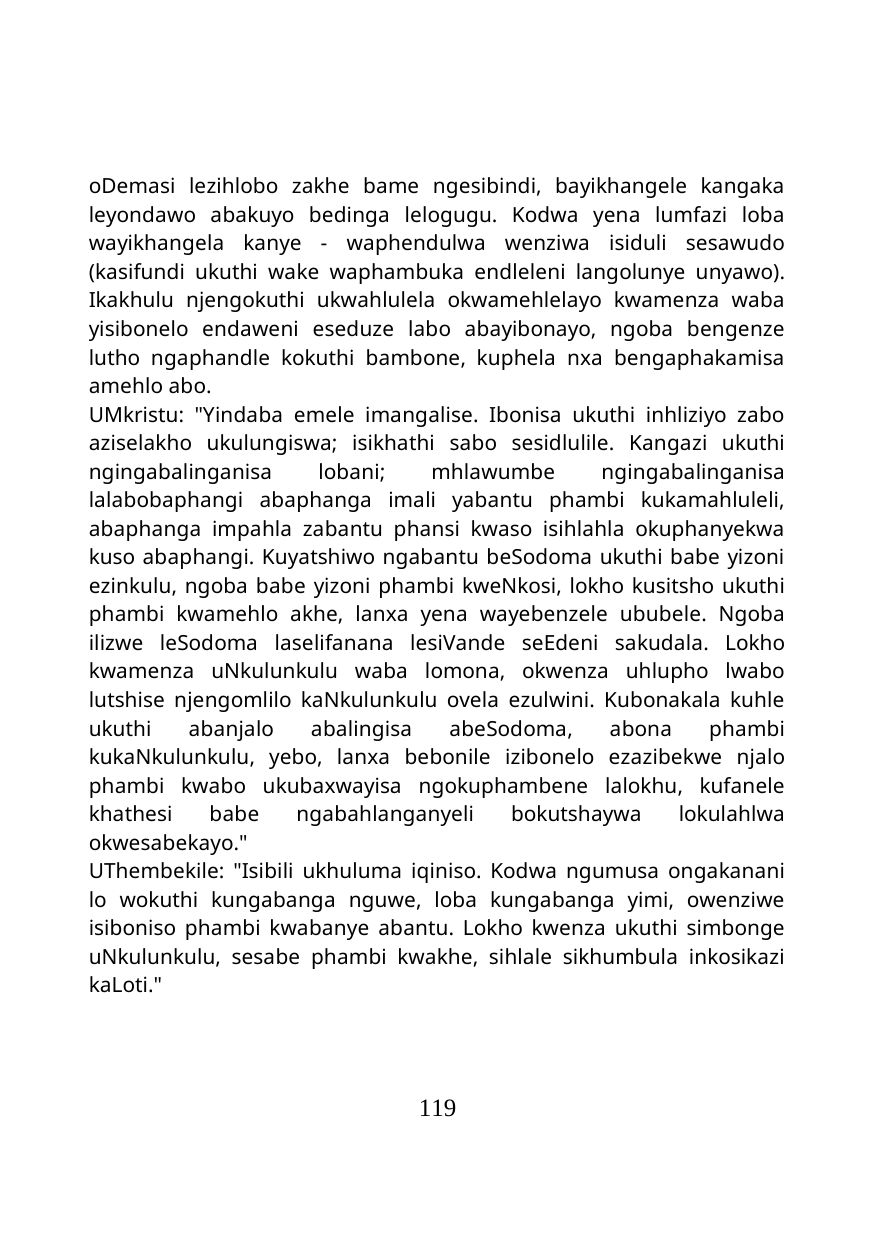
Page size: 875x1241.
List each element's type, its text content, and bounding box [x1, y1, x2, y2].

text oDemasi lezihlobo zakhe bame ngesibindi, bayikhangele kangaka leyondawo abakuyo bedinga lelogugu. Kodwa yena lumfazi loba wayikhangela kanye - waphendulwa wenziwa isiduli sesawudo (kasifundi ukuthi wake waphambuka endleleni langolunye unyawo). Ikakhulu njengokuthi ukwahlulela okwamehlelayo kwamenza waba yisibonelo endaweni eseduze labo abayibonayo, ngoba bengenze lutho ngaphandle kokuthi bambone, kuphela nxa bengaphakamisa amehlo abo. [88, 171, 786, 399]
text UMkristu: "Yindaba emele imangalise. Ibonisa ukuthi inhliziyo zabo aziselakho ukulungiswa; isikhathi sabo sesidlulile. Kangazi ukuthi ngingabalinganisa lobani; mhlawumbe ngingabalinganisa lalabobaphangi abaphanga imali yabantu phambi kukamahluleli, abaphanga impahla zabantu phansi kwaso isihlahla okuphanyekwa kuso abaphangi. Kuyatshiwo ngabantu beSodoma ukuthi babe yizoni ezinkulu, ngoba babe yizoni phambi kweNkosi, lokho kusitsho ukuthi phambi kwamehlo akhe, lanxa yena wayebenzele ububele. Ngoba ilizwe leSodoma laselifanana lesiVande seEdeni sakudala. Lokho kwamenza uNkulunkulu waba lomona, okwenza uhlupho lwabo lutshise njengomlilo kaNkulunkulu ovela ezulwini. Kubonakala kuhle ukuthi abanjalo abalingisa abeSodoma, abona phambi kukaNkulunkulu, yebo, lanxa bebonile izibonelo ezazibekwe njalo phambi kwabo ukubaxwayisa ngokuphambene lalokhu, kufanele khathesi babe ngabahlanganyeli bokutshaywa lokulahlwa okwesabekayo." [88, 399, 786, 856]
text UThembekile: "Isibili ukhuluma iqiniso. Kodwa ngumusa ongakanani lo wokuthi kungabanga nguwe, loba kungabanga yimi, owenziwe isiboniso phambi kwabanye abantu. Lokho kwenza ukuthi simbonge uNkulunkulu, sesabe phambi kwakhe, sihlale sikhumbula inkosikazi kaLoti." [88, 856, 786, 999]
